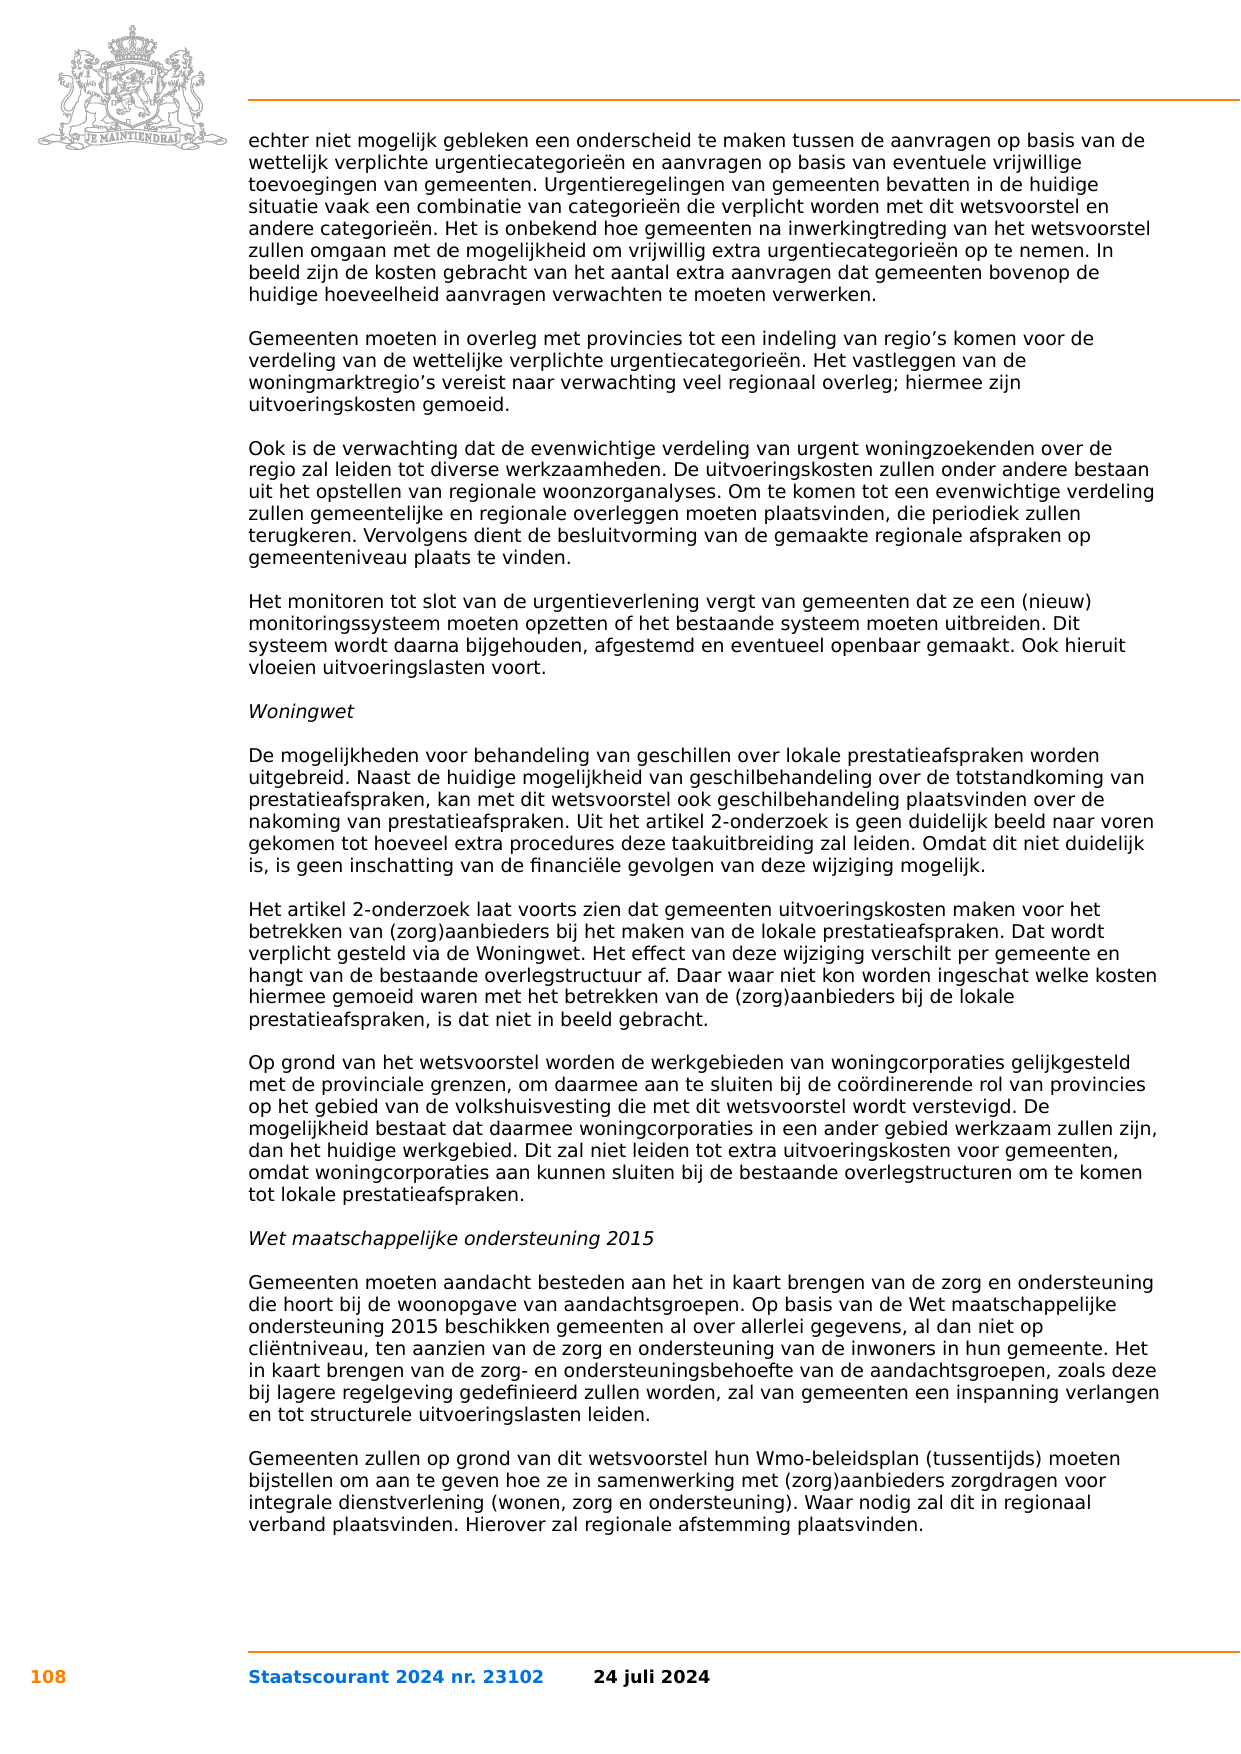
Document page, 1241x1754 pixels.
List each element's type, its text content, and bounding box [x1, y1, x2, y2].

subtitle Woningwet [248, 701, 1163, 723]
text Het artikel 2-onderzoek laat voorts zien dat gemeenten uitvoeringskosten maken voor het betrekken van (zorg)aanbieders bij het maken van de lokale prestatieafspraken. Dat wordt verplicht gesteld via de Woningwet. Het effect van deze wijziging verschilt per gemeente en hangt van de bestaande overlegstructuur af. Daar waar niet kon worden ingeschat welke kosten hiermee gemoeid waren met het betrekken van de (zorg)aanbieders bij de lokale prestatieafspraken, is dat niet in beeld gebracht. [248, 898, 1163, 1030]
text Ook is de verwachting dat de evenwichtige verdeling van urgent woningzoekenden over de regio zal leiden tot diverse werkzaamheden. De uitvoeringskosten zullen onder andere bestaan uit het opstellen van regionale woonzorganalyses. Om te komen tot een evenwichtige verdeling zullen gemeentelijke en regionale overleggen moeten plaatsvinden, die periodiek zullen terugkeren. Vervolgens dient de besluitvorming van de gemaakte regionale afspraken op gemeenteniveau plaats te vinden. [248, 437, 1163, 569]
text echter niet mogelijk gebleken een onderscheid te maken tussen de aanvragen op basis van de wettelijk verplichte urgentiecategorieën en aanvragen op basis van eventuele vrijwillige toevoegingen van gemeenten. Urgentieregelingen van gemeenten bevatten in de huidige situatie vaak een combinatie van categorieën die verplicht worden met dit wetsvoorstel en andere categorieën. Het is onbekend hoe gemeenten na inwerkingtreding van het wetsvoorstel zullen omgaan met de mogelijkheid om vrijwillig extra urgentiecategorieën op te nemen. In beeld zijn de kosten gebracht van het aantal extra aanvragen dat gemeenten bovenop de huidige hoeveelheid aanvragen verwachten te moeten verwerken. [248, 130, 1163, 306]
text Gemeenten moeten aandacht besteden aan het in kaart brengen van de zorg en ondersteuning die hoort bij de woonopgave van aandachtsgroepen. Op basis van de Wet maatschappelijke ondersteuning 2015 beschikken gemeenten al over allerlei gegevens, al dan niet op cliëntniveau, ten aanzien van de zorg en ondersteuning van de inwoners in hun gemeente. Het in kaart brengen van de zorg- en ondersteuningsbehoefte van de aandachtsgroepen, zoals deze bij lagere regelgeving gedefinieerd zullen worden, zal van gemeenten een inspanning verlangen en tot structurele uitvoeringslasten leiden. [248, 1272, 1163, 1426]
text Gemeenten moeten in overleg met provincies tot een indeling van regio’s komen voor de verdeling van de wettelijke verplichte urgentiecategorieën. Het vastleggen van de woningmarktregio’s vereist naar verwachting veel regionaal overleg; hiermee zijn uitvoeringskosten gemoeid. [248, 328, 1163, 416]
subtitle Wet maatschappelijke ondersteuning 2015 [248, 1228, 1163, 1250]
text Op grond van het wetsvoorstel worden de werkgebieden van woningcorporaties gelijkgesteld met de provinciale grenzen, om daarmee aan te sluiten bij de coördinerende rol van provincies op het gebied van de volkshuisvesting die met dit wetsvoorstel wordt verstevigd. De mogelijkheid bestaat dat daarmee woningcorporaties in een ander gebied werkzaam zullen zijn, dan het huidige werkgebied. Dit zal niet leiden tot extra uitvoeringskosten voor gemeenten, omdat woningcorporaties aan kunnen sluiten bij de bestaande overlegstructuren om te komen tot lokale prestatieafspraken. [248, 1052, 1163, 1206]
picture [38, 25, 227, 150]
text De mogelijkheden voor behandeling van geschillen over lokale prestatieafspraken worden uitgebreid. Naast de huidige mogelijkheid van geschilbehandeling over de totstandkoming van prestatieafspraken, kan met dit wetsvoorstel ook geschilbehandeling plaatsvinden over de nakoming van prestatieafspraken. Uit het artikel 2-onderzoek is geen duidelijk beeld naar voren gekomen tot hoeveel extra procedures deze taakuitbreiding zal leiden. Omdat dit niet duidelijk is, is geen inschatting van de financiële gevolgen van deze wijziging mogelijk. [248, 745, 1163, 877]
text Gemeenten zullen op grond van dit wetsvoorstel hun Wmo-beleidsplan (tussentijds) moeten bijstellen om aan te geven hoe ze in samenwerking met (zorg)aanbieders zorgdragen voor integrale dienstverlening (wonen, zorg en ondersteuning). Waar nodig zal dit in regionaal verband plaatsvinden. Hierover zal regionale afstemming plaatsvinden. [248, 1448, 1163, 1536]
text Het monitoren tot slot van de urgentieverlening vergt van gemeenten dat ze een (nieuw) monitoringssysteem moeten opzetten of het bestaande systeem moeten uitbreiden. Dit systeem wordt daarna bijgehouden, afgestemd en eventueel openbaar gemaakt. Ook hieruit vloeien uitvoeringslasten voort. [248, 591, 1163, 679]
